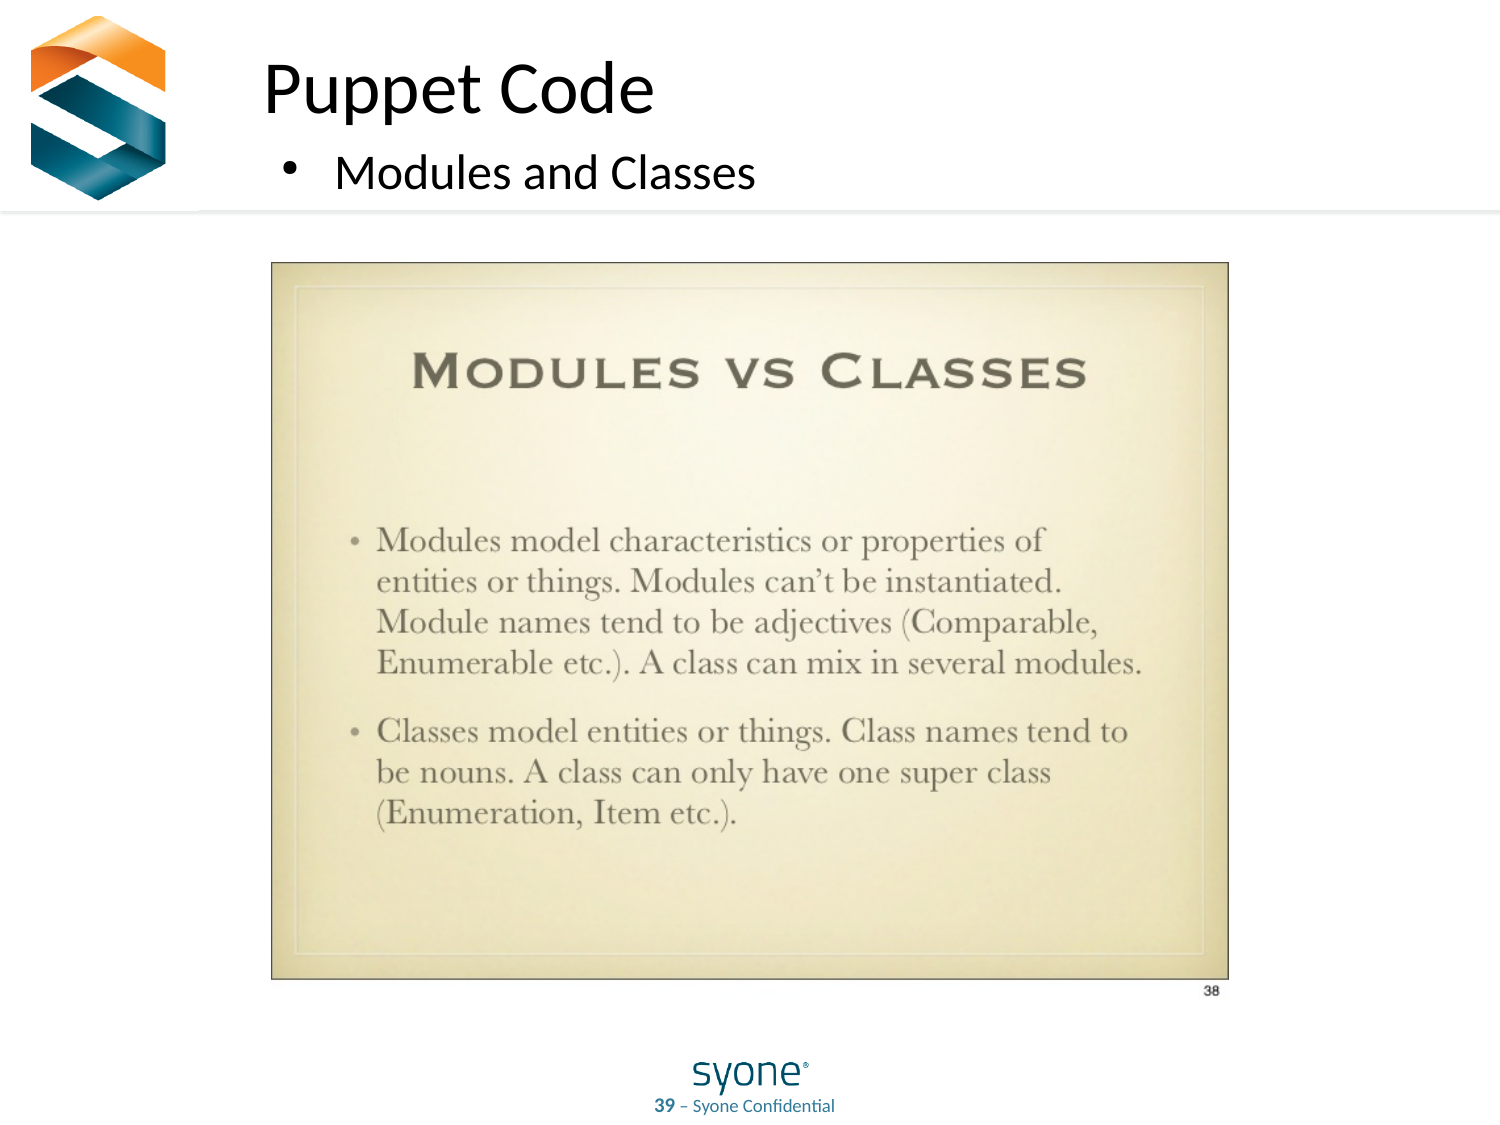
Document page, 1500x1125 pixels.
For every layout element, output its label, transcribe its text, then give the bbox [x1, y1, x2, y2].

picture [0, 0, 1500, 219]
picture [271, 262, 1229, 1005]
title Puppet Code [248, 37, 1355, 129]
list Modules and Classes [248, 139, 1355, 207]
picture [687, 1056, 813, 1098]
